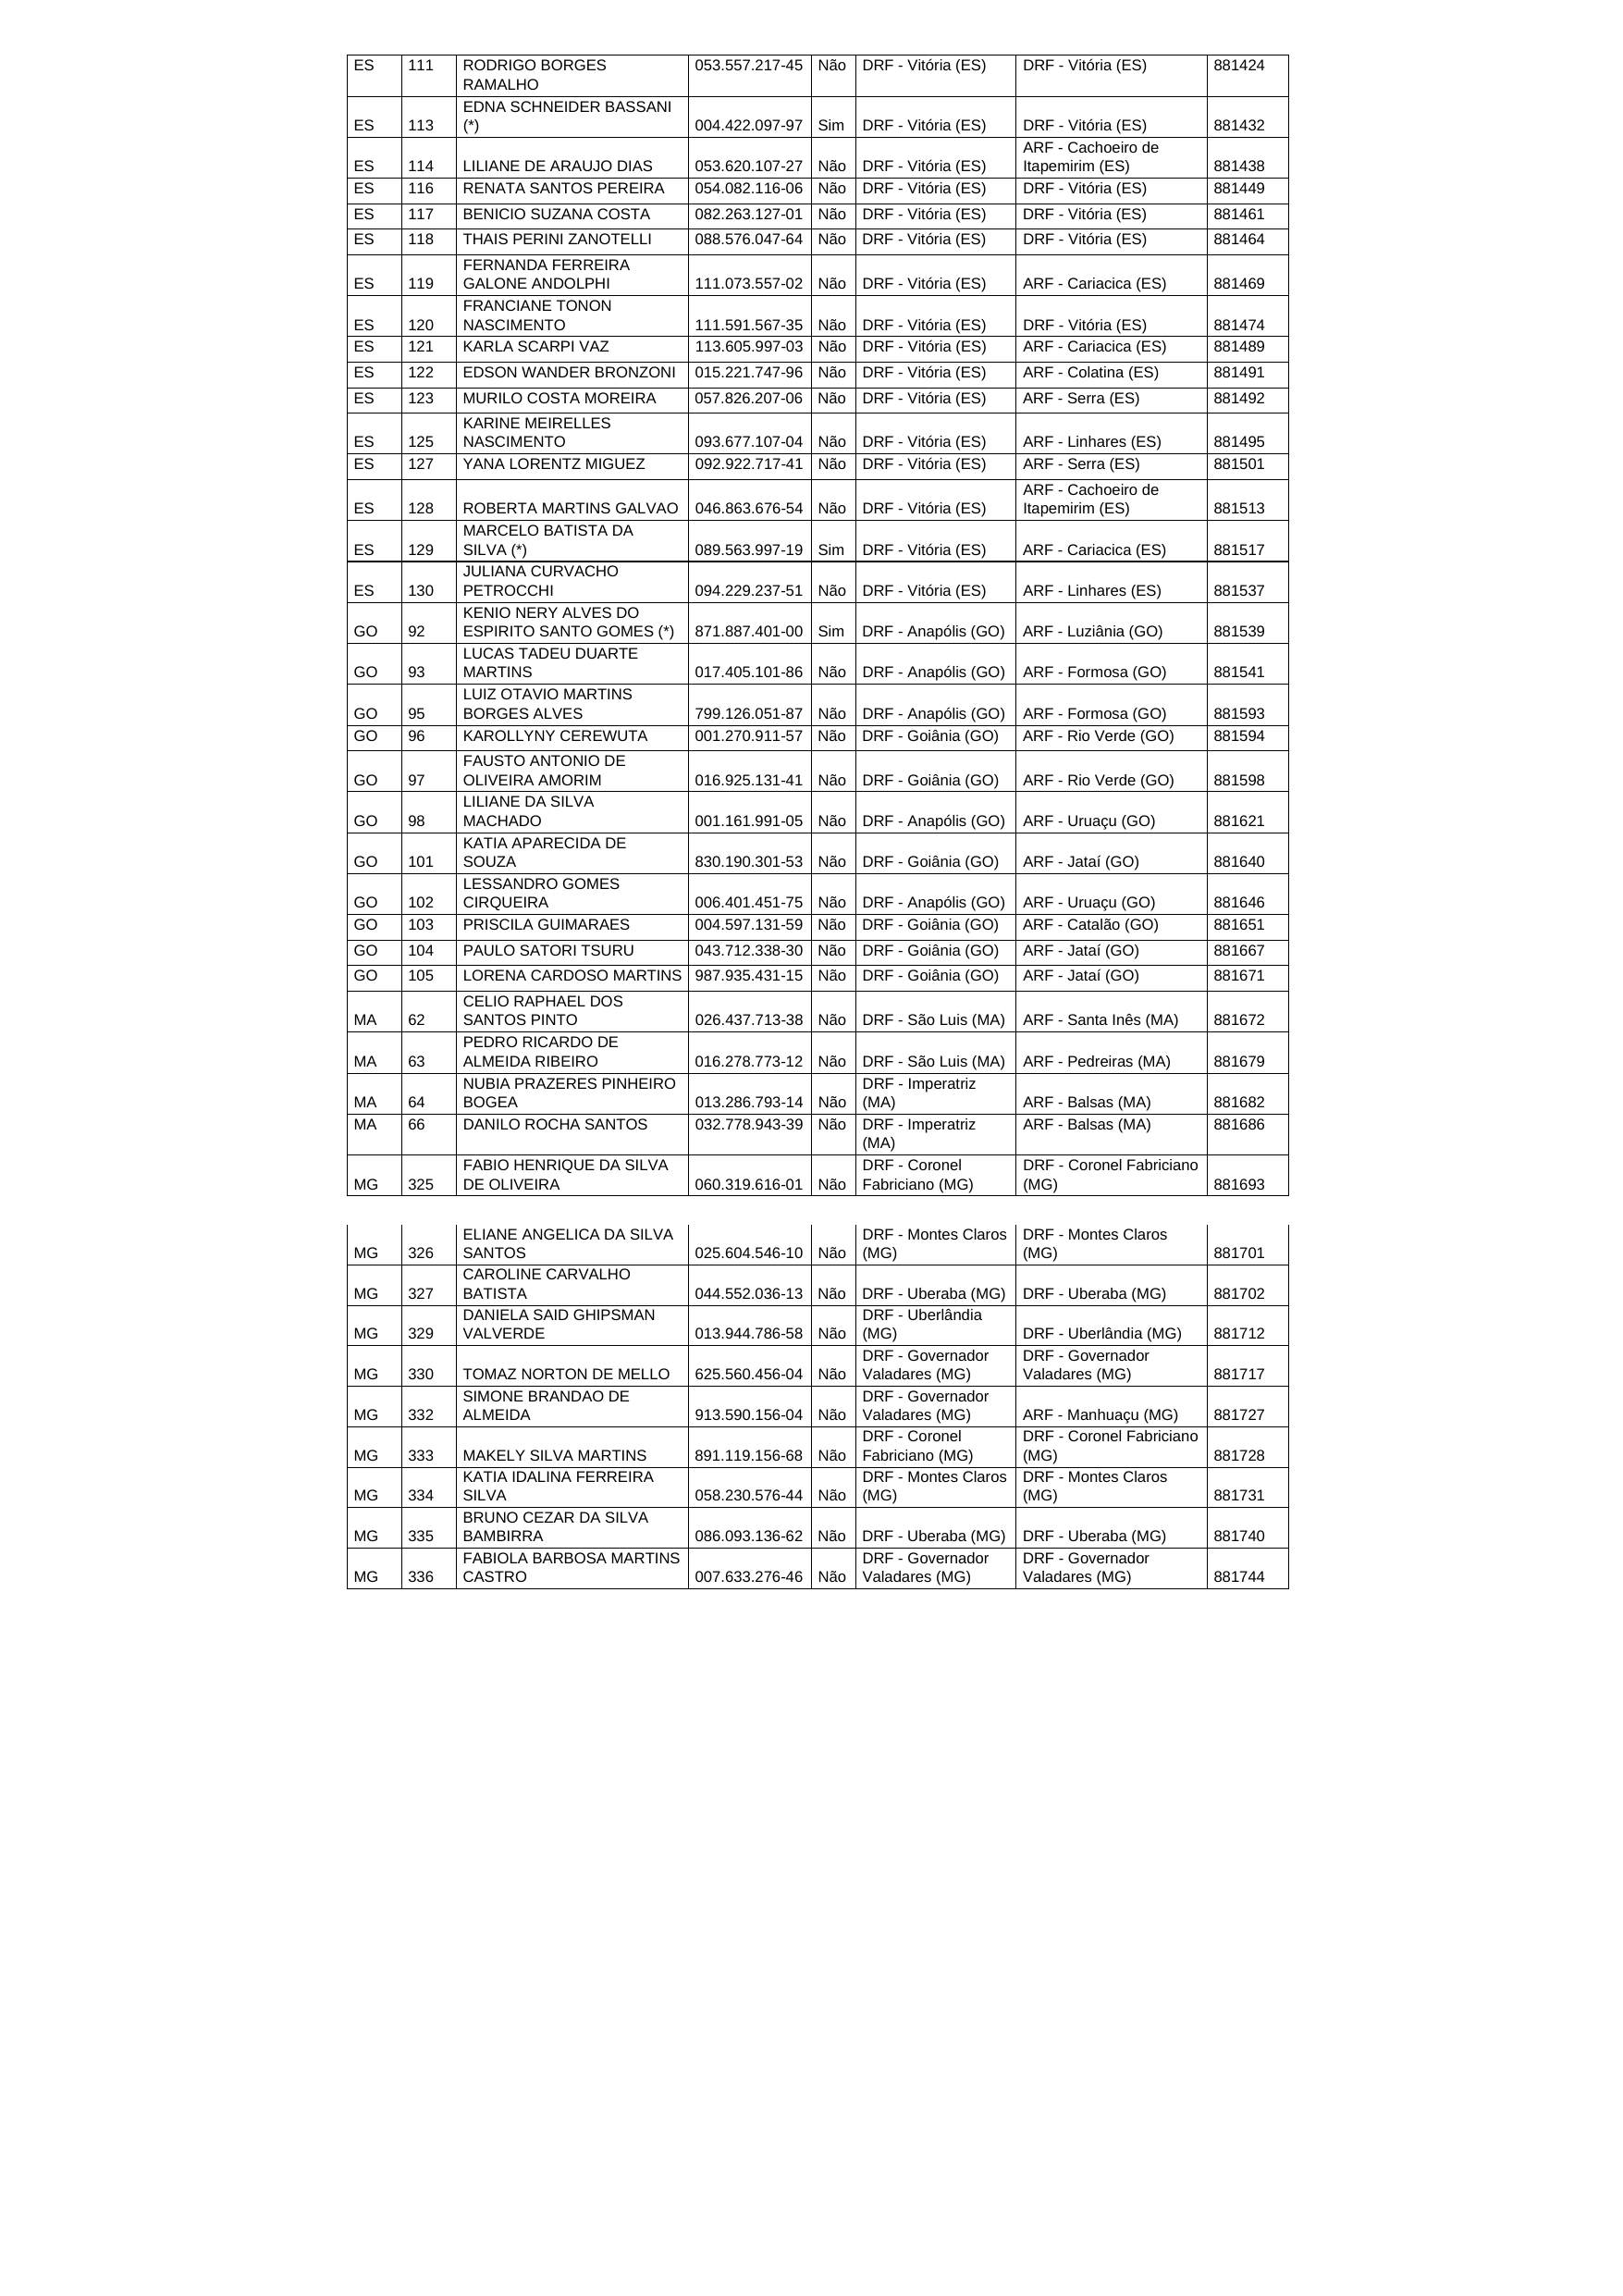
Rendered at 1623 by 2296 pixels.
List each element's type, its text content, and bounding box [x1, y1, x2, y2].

table_cell MG [348, 1468, 401, 1507]
table_cell 004.422.097-97 [689, 97, 811, 137]
table_cell 111.591.567-35 [689, 296, 811, 336]
table_cell ARF - Linhares (ES) [1016, 562, 1207, 602]
table_cell Não [812, 1346, 855, 1386]
table_cell MA [348, 1074, 401, 1114]
table_cell DRF - Goiânia (GO) [856, 941, 1015, 965]
table_cell MA [348, 1115, 401, 1154]
table_cell KATIA IDALINA FERREIRA SILVA [457, 1468, 688, 1507]
table_cell DRF - Vitória (ES) [856, 179, 1015, 203]
table_cell ES [348, 56, 401, 95]
table_cell LESSANDRO GOMES CIRQUEIRA [457, 874, 688, 914]
table_cell 881461 [1208, 204, 1288, 228]
table_cell MG [348, 1306, 401, 1345]
table_cell DRF - Governador Valadares (MG) [856, 1346, 1015, 1386]
table_cell KAROLLYNY CEREWUTA [457, 726, 688, 750]
table_cell 881495 [1208, 414, 1288, 453]
table_cell DRF - Goiânia (GO) [856, 751, 1015, 791]
table_header MG [348, 1225, 401, 1265]
table_cell Não [812, 229, 855, 254]
table_cell 016.278.773-12 [689, 1032, 811, 1072]
table_cell 62 [402, 992, 456, 1031]
table_cell Não [812, 833, 855, 873]
table_cell DRF - Uberaba (MG) [1016, 1265, 1207, 1305]
table_cell DRF - Governador Valadares (MG) [856, 1387, 1015, 1426]
table_cell Não [812, 255, 855, 295]
table_cell 118 [402, 229, 456, 254]
table_cell ES [348, 138, 401, 178]
table_cell DRF - São Luis (MA) [856, 1032, 1015, 1072]
table_header 025.604.546-10 [689, 1225, 811, 1265]
table_cell MG [348, 1346, 401, 1386]
table_cell Não [812, 1387, 855, 1426]
table_cell 120 [402, 296, 456, 336]
table_cell 058.230.576-44 [689, 1468, 811, 1507]
table_cell MG [348, 1549, 401, 1588]
table_cell FABIO HENRIQUE DA SILVA DE OLIVEIRA [457, 1155, 688, 1195]
table_cell 044.552.036-13 [689, 1265, 811, 1305]
table_cell 332 [402, 1387, 456, 1426]
table_cell 094.229.237-51 [689, 562, 811, 602]
table_cell 881731 [1208, 1468, 1288, 1507]
table_cell Não [812, 480, 855, 520]
table_cell DRF - Imperatriz (MA) [856, 1115, 1015, 1154]
table_cell MA [348, 1032, 401, 1072]
table_cell MG [348, 1427, 401, 1467]
table_cell 114 [402, 138, 456, 178]
table_cell GO [348, 685, 401, 724]
table_cell 95 [402, 685, 456, 724]
table_cell 129 [402, 521, 456, 561]
table_cell ARF - Uruaçu (GO) [1016, 792, 1207, 833]
table_cell Não [812, 562, 855, 602]
table_cell 122 [402, 363, 456, 387]
table_cell NUBIA PRAZERES PINHEIRO BOGEA [457, 1074, 688, 1114]
table_cell 057.826.207-06 [689, 389, 811, 413]
table_cell GO [348, 603, 401, 643]
table_cell DRF - Goiânia (GO) [856, 966, 1015, 991]
table_cell Não [812, 726, 855, 750]
table_cell 881717 [1208, 1346, 1288, 1386]
table_cell 004.597.131-59 [689, 915, 811, 940]
table_cell 015.221.747-96 [689, 363, 811, 387]
table_cell 881712 [1208, 1306, 1288, 1345]
table_cell 043.712.338-30 [689, 941, 811, 965]
table_cell Não [812, 1468, 855, 1507]
table_cell Não [812, 337, 855, 362]
table_cell 881424 [1208, 56, 1288, 95]
table_cell ARF - Uruaçu (GO) [1016, 874, 1207, 914]
table_cell 881492 [1208, 389, 1288, 413]
table_cell MG [348, 1155, 401, 1195]
table_cell DRF - Vitória (ES) [856, 296, 1015, 336]
table_cell DRF - Vitória (ES) [856, 562, 1015, 602]
table_cell Não [812, 1306, 855, 1345]
table_cell 881541 [1208, 644, 1288, 684]
table_cell DRF - Vitória (ES) [1016, 97, 1207, 137]
table_cell GO [348, 792, 401, 833]
table_header ELIANE ANGELICA DA SILVA SANTOS [457, 1225, 688, 1265]
table_cell 113.605.997-03 [689, 337, 811, 362]
table_cell KARLA SCARPI VAZ [457, 337, 688, 362]
table_cell DRF - Vitória (ES) [856, 363, 1015, 387]
table_cell Não [812, 1074, 855, 1114]
table_cell 013.286.793-14 [689, 1074, 811, 1114]
table_cell GO [348, 726, 401, 750]
table_cell FABIOLA BARBOSA MARTINS CASTRO [457, 1549, 688, 1588]
table_cell ROBERTA MARTINS GALVAO [457, 480, 688, 520]
table_cell GO [348, 833, 401, 873]
table_cell ARF - Formosa (GO) [1016, 644, 1207, 684]
table_cell ARF - Formosa (GO) [1016, 685, 1207, 724]
table_cell Não [812, 1427, 855, 1467]
table_cell MAKELY SILVA MARTINS [457, 1427, 688, 1467]
table_cell Não [812, 179, 855, 203]
table_cell ARF - Linhares (ES) [1016, 414, 1207, 453]
table_cell 327 [402, 1265, 456, 1305]
table_cell ES [348, 454, 401, 479]
table_cell DRF - Vitória (ES) [856, 414, 1015, 453]
table_cell GO [348, 644, 401, 684]
table_cell YANA LORENTZ MIGUEZ [457, 454, 688, 479]
table_cell DANILO ROCHA SANTOS [457, 1115, 688, 1154]
table_cell ARF - Serra (ES) [1016, 454, 1207, 479]
table_cell DRF - Uberlândia (MG) [1016, 1306, 1207, 1345]
table_cell 881682 [1208, 1074, 1288, 1114]
table_cell ARF - Cachoeiro de Itapemirim (ES) [1016, 138, 1207, 178]
table_cell ES [348, 414, 401, 453]
table_cell Não [812, 414, 855, 453]
table_cell DRF - Goiânia (GO) [856, 915, 1015, 940]
table_header 326 [402, 1225, 456, 1265]
table_cell DRF - Anapólis (GO) [856, 874, 1015, 914]
table_cell Não [812, 1032, 855, 1072]
table_cell DRF - Coronel Fabriciano (MG) [1016, 1155, 1207, 1195]
table_cell Sim [812, 97, 855, 137]
table_cell TOMAZ NORTON DE MELLO [457, 1346, 688, 1386]
table_cell 881489 [1208, 337, 1288, 362]
table_cell 060.319.616-01 [689, 1155, 811, 1195]
table_cell LUCAS TADEU DUARTE MARTINS [457, 644, 688, 684]
table_cell GO [348, 915, 401, 940]
table_cell Não [812, 751, 855, 791]
table_cell 881594 [1208, 726, 1288, 750]
table_cell ARF - Santa Inês (MA) [1016, 992, 1207, 1031]
table_cell 871.887.401-00 [689, 603, 811, 643]
table_cell ARF - Pedreiras (MA) [1016, 1032, 1207, 1072]
table_cell Não [812, 644, 855, 684]
table_cell DRF - Vitória (ES) [1016, 204, 1207, 228]
table_cell LUIZ OTAVIO MARTINS BORGES ALVES [457, 685, 688, 724]
table_cell 125 [402, 414, 456, 453]
table_cell 881469 [1208, 255, 1288, 295]
table_cell MG [348, 1508, 401, 1548]
table_cell Não [812, 138, 855, 178]
table_cell BRUNO CEZAR DA SILVA BAMBIRRA [457, 1508, 688, 1548]
table_cell DRF - Vitória (ES) [1016, 56, 1207, 95]
table_cell DRF - Uberaba (MG) [856, 1508, 1015, 1548]
table_cell FERNANDA FERREIRA GALONE ANDOLPHI [457, 255, 688, 295]
table_cell 881517 [1208, 521, 1288, 561]
table_cell 086.093.136-62 [689, 1508, 811, 1548]
table_cell RENATA SANTOS PEREIRA [457, 179, 688, 203]
table_cell 891.119.156-68 [689, 1427, 811, 1467]
table_cell 881449 [1208, 179, 1288, 203]
table_cell 881671 [1208, 966, 1288, 991]
table_cell MG [348, 1265, 401, 1305]
table_cell 104 [402, 941, 456, 965]
table_cell 046.863.676-54 [689, 480, 811, 520]
table_cell 881539 [1208, 603, 1288, 643]
table_cell DRF - Montes Claros (MG) [856, 1468, 1015, 1507]
table_cell DRF - Vitória (ES) [856, 389, 1015, 413]
table_cell PAULO SATORI TSURU [457, 941, 688, 965]
table_cell ES [348, 97, 401, 137]
table_cell 128 [402, 480, 456, 520]
table_header DRF - Montes Claros (MG) [1016, 1225, 1207, 1265]
table_cell DRF - Governador Valadares (MG) [856, 1549, 1015, 1588]
table_cell ARF - Catalão (GO) [1016, 915, 1207, 940]
table_cell GO [348, 751, 401, 791]
table_cell 92 [402, 603, 456, 643]
table_cell GO [348, 874, 401, 914]
table_cell DRF - Imperatriz (MA) [856, 1074, 1015, 1114]
table_cell 325 [402, 1155, 456, 1195]
table_cell ES [348, 255, 401, 295]
table_cell DRF - Vitória (ES) [856, 56, 1015, 95]
table_cell 881464 [1208, 229, 1288, 254]
table_cell DRF - Goiânia (GO) [856, 726, 1015, 750]
table_header 881701 [1208, 1225, 1288, 1265]
table_cell MARCELO BATISTA DA SILVA (*) [457, 521, 688, 561]
table_cell 111.073.557-02 [689, 255, 811, 295]
table_cell 881640 [1208, 833, 1288, 873]
table_cell Não [812, 296, 855, 336]
table_cell MG [348, 1387, 401, 1426]
table_cell 329 [402, 1306, 456, 1345]
table_cell 053.557.217-45 [689, 56, 811, 95]
table_cell THAIS PERINI ZANOTELLI [457, 229, 688, 254]
table_cell 625.560.456-04 [689, 1346, 811, 1386]
table_cell CELIO RAPHAEL DOS SANTOS PINTO [457, 992, 688, 1031]
table_cell 881727 [1208, 1387, 1288, 1426]
table_cell 016.925.131-41 [689, 751, 811, 791]
table_cell Não [812, 941, 855, 965]
table_cell 006.401.451-75 [689, 874, 811, 914]
table_cell 102 [402, 874, 456, 914]
table_cell DRF - Vitória (ES) [1016, 229, 1207, 254]
table_cell ARF - Balsas (MA) [1016, 1074, 1207, 1114]
table_cell Não [812, 56, 855, 95]
table_cell ARF - Luziânia (GO) [1016, 603, 1207, 643]
table_cell DRF - Vitória (ES) [856, 337, 1015, 362]
table_header DRF - Montes Claros (MG) [856, 1225, 1015, 1265]
table_cell 001.270.911-57 [689, 726, 811, 750]
table_cell Não [812, 915, 855, 940]
table_cell 054.082.116-06 [689, 179, 811, 203]
table_cell 130 [402, 562, 456, 602]
table_cell DRF - Anapólis (GO) [856, 603, 1015, 643]
table_cell JULIANA CURVACHO PETROCCHI [457, 562, 688, 602]
table_cell ES [348, 363, 401, 387]
table_cell 64 [402, 1074, 456, 1114]
table_cell RODRIGO BORGES RAMALHO [457, 56, 688, 95]
table_cell 881740 [1208, 1508, 1288, 1548]
table_cell Sim [812, 603, 855, 643]
table_cell Não [812, 685, 855, 724]
table_cell ES [348, 204, 401, 228]
table_cell 103 [402, 915, 456, 940]
table_cell 881686 [1208, 1115, 1288, 1154]
table_header Não [812, 1225, 855, 1265]
table_cell DRF - Anapólis (GO) [856, 792, 1015, 833]
table_cell 66 [402, 1115, 456, 1154]
table_cell Não [812, 454, 855, 479]
table_cell BENICIO SUZANA COSTA [457, 204, 688, 228]
table_cell 881438 [1208, 138, 1288, 178]
table_cell 881621 [1208, 792, 1288, 833]
table_cell 881728 [1208, 1427, 1288, 1467]
table_cell 881501 [1208, 454, 1288, 479]
table_cell DRF - Governador Valadares (MG) [1016, 1549, 1207, 1588]
table_cell 881679 [1208, 1032, 1288, 1072]
table_cell 123 [402, 389, 456, 413]
table_cell DRF - Uberaba (MG) [856, 1265, 1015, 1305]
table_cell ARF - Rio Verde (GO) [1016, 751, 1207, 791]
table_cell MURILO COSTA MOREIRA [457, 389, 688, 413]
table_cell 830.190.301-53 [689, 833, 811, 873]
table_cell ARF - Cariacica (ES) [1016, 255, 1207, 295]
table_cell 105 [402, 966, 456, 991]
table_cell 330 [402, 1346, 456, 1386]
table_cell Não [812, 204, 855, 228]
table_cell 881593 [1208, 685, 1288, 724]
table_cell 96 [402, 726, 456, 750]
table_cell 881432 [1208, 97, 1288, 137]
table_cell MA [348, 992, 401, 1031]
table_cell DRF - Anapólis (GO) [856, 644, 1015, 684]
table_cell ARF - Manhuaçu (MG) [1016, 1387, 1207, 1426]
table_cell DRF - Coronel Fabriciano (MG) [1016, 1427, 1207, 1467]
table_cell DRF - Vitória (ES) [856, 138, 1015, 178]
table_cell ES [348, 480, 401, 520]
table_cell 881693 [1208, 1155, 1288, 1195]
table_cell DANIELA SAID GHIPSMAN VALVERDE [457, 1306, 688, 1345]
table_cell DRF - Vitória (ES) [856, 255, 1015, 295]
table_cell ES [348, 337, 401, 362]
table_cell Não [812, 1549, 855, 1588]
table_cell 093.677.107-04 [689, 414, 811, 453]
table_cell DRF - Uberaba (MG) [1016, 1508, 1207, 1548]
table_cell DRF - Vitória (ES) [856, 480, 1015, 520]
table_cell 881651 [1208, 915, 1288, 940]
table_cell Não [812, 1508, 855, 1548]
table_cell DRF - Coronel Fabriciano (MG) [856, 1155, 1015, 1195]
table_cell ARF - Cachoeiro de Itapemirim (ES) [1016, 480, 1207, 520]
table_cell CAROLINE CARVALHO BATISTA [457, 1265, 688, 1305]
table_cell 881598 [1208, 751, 1288, 791]
table_cell ARF - Jataí (GO) [1016, 966, 1207, 991]
table_cell 121 [402, 337, 456, 362]
table_cell ARF - Colatina (ES) [1016, 363, 1207, 387]
table_cell 881667 [1208, 941, 1288, 965]
table_cell ARF - Balsas (MA) [1016, 1115, 1207, 1154]
table_cell GO [348, 966, 401, 991]
table_cell DRF - Governador Valadares (MG) [1016, 1346, 1207, 1386]
table_cell EDNA SCHNEIDER BASSANI (*) [457, 97, 688, 137]
table_cell 013.944.786-58 [689, 1306, 811, 1345]
table_cell DRF - Vitória (ES) [1016, 179, 1207, 203]
table_cell 335 [402, 1508, 456, 1548]
table_cell GO [348, 941, 401, 965]
table_cell 334 [402, 1468, 456, 1507]
table_cell LORENA CARDOSO MARTINS [457, 966, 688, 991]
table_cell 101 [402, 833, 456, 873]
table_cell 111 [402, 56, 456, 95]
table_cell 881744 [1208, 1549, 1288, 1588]
table_cell KATIA APARECIDA DE SOUZA [457, 833, 688, 873]
table_cell 336 [402, 1549, 456, 1588]
table_cell ES [348, 389, 401, 413]
table_cell DRF - Goiânia (GO) [856, 833, 1015, 873]
table_cell 881672 [1208, 992, 1288, 1031]
table_cell 119 [402, 255, 456, 295]
table_cell 97 [402, 751, 456, 791]
table_cell 116 [402, 179, 456, 203]
table_cell 017.405.101-86 [689, 644, 811, 684]
table_cell Não [812, 874, 855, 914]
table_cell FAUSTO ANTONIO DE OLIVEIRA AMORIM [457, 751, 688, 791]
table_cell Não [812, 1265, 855, 1305]
table_cell LILIANE DA SILVA MACHADO [457, 792, 688, 833]
table_cell 088.576.047-64 [689, 229, 811, 254]
table_cell DRF - Vitória (ES) [856, 454, 1015, 479]
table_cell DRF - Vitória (ES) [856, 521, 1015, 561]
table_cell KENIO NERY ALVES DO ESPIRITO SANTO GOMES (*) [457, 603, 688, 643]
table_cell DRF - Anapólis (GO) [856, 685, 1015, 724]
table_cell 007.633.276-46 [689, 1549, 811, 1588]
table_cell 799.126.051-87 [689, 685, 811, 724]
table_cell 026.437.713-38 [689, 992, 811, 1031]
table_cell DRF - Vitória (ES) [856, 229, 1015, 254]
table_cell Não [812, 1115, 855, 1154]
table_cell 881646 [1208, 874, 1288, 914]
table_cell KARINE MEIRELLES NASCIMENTO [457, 414, 688, 453]
table_cell 032.778.943-39 [689, 1115, 811, 1154]
table_cell Não [812, 363, 855, 387]
table_cell ES [348, 521, 401, 561]
table_cell Não [812, 966, 855, 991]
table_cell SIMONE BRANDAO DE ALMEIDA [457, 1387, 688, 1426]
table_cell 089.563.997-19 [689, 521, 811, 561]
table_cell 881537 [1208, 562, 1288, 602]
table_cell ES [348, 562, 401, 602]
table_cell Não [812, 389, 855, 413]
table_cell ES [348, 179, 401, 203]
table_cell 001.161.991-05 [689, 792, 811, 833]
table_cell 113 [402, 97, 456, 137]
table_cell ARF - Serra (ES) [1016, 389, 1207, 413]
table_cell 333 [402, 1427, 456, 1467]
table_cell 881513 [1208, 480, 1288, 520]
table_cell 881702 [1208, 1265, 1288, 1305]
table_cell 98 [402, 792, 456, 833]
table_cell Não [812, 792, 855, 833]
table_cell PRISCILA GUIMARAES [457, 915, 688, 940]
table_cell ARF - Cariacica (ES) [1016, 521, 1207, 561]
table_cell 987.935.431-15 [689, 966, 811, 991]
table_cell ARF - Jataí (GO) [1016, 833, 1207, 873]
table_cell Não [812, 992, 855, 1031]
table_cell DRF - Vitória (ES) [856, 204, 1015, 228]
table_cell 881491 [1208, 363, 1288, 387]
table_cell 082.263.127-01 [689, 204, 811, 228]
table_cell DRF - São Luis (MA) [856, 992, 1015, 1031]
table_cell 117 [402, 204, 456, 228]
table_cell 092.922.717-41 [689, 454, 811, 479]
table_cell DRF - Vitória (ES) [856, 97, 1015, 137]
table_cell DRF - Coronel Fabriciano (MG) [856, 1427, 1015, 1467]
table_cell 63 [402, 1032, 456, 1072]
table_cell ARF - Rio Verde (GO) [1016, 726, 1207, 750]
table_cell Não [812, 1155, 855, 1195]
table_cell 053.620.107-27 [689, 138, 811, 178]
table_cell DRF - Uberlândia (MG) [856, 1306, 1015, 1345]
table_cell DRF - Vitória (ES) [1016, 296, 1207, 336]
table_cell FRANCIANE TONON NASCIMENTO [457, 296, 688, 336]
table_cell PEDRO RICARDO DE ALMEIDA RIBEIRO [457, 1032, 688, 1072]
table_cell LILIANE DE ARAUJO DIAS [457, 138, 688, 178]
table_cell EDSON WANDER BRONZONI [457, 363, 688, 387]
table_cell 127 [402, 454, 456, 479]
table_cell ARF - Jataí (GO) [1016, 941, 1207, 965]
table_cell 881474 [1208, 296, 1288, 336]
table_cell ARF - Cariacica (ES) [1016, 337, 1207, 362]
table_cell 93 [402, 644, 456, 684]
table_cell 913.590.156-04 [689, 1387, 811, 1426]
table_cell ES [348, 296, 401, 336]
table_cell ES [348, 229, 401, 254]
table_cell DRF - Montes Claros (MG) [1016, 1468, 1207, 1507]
table_cell Sim [812, 521, 855, 561]
